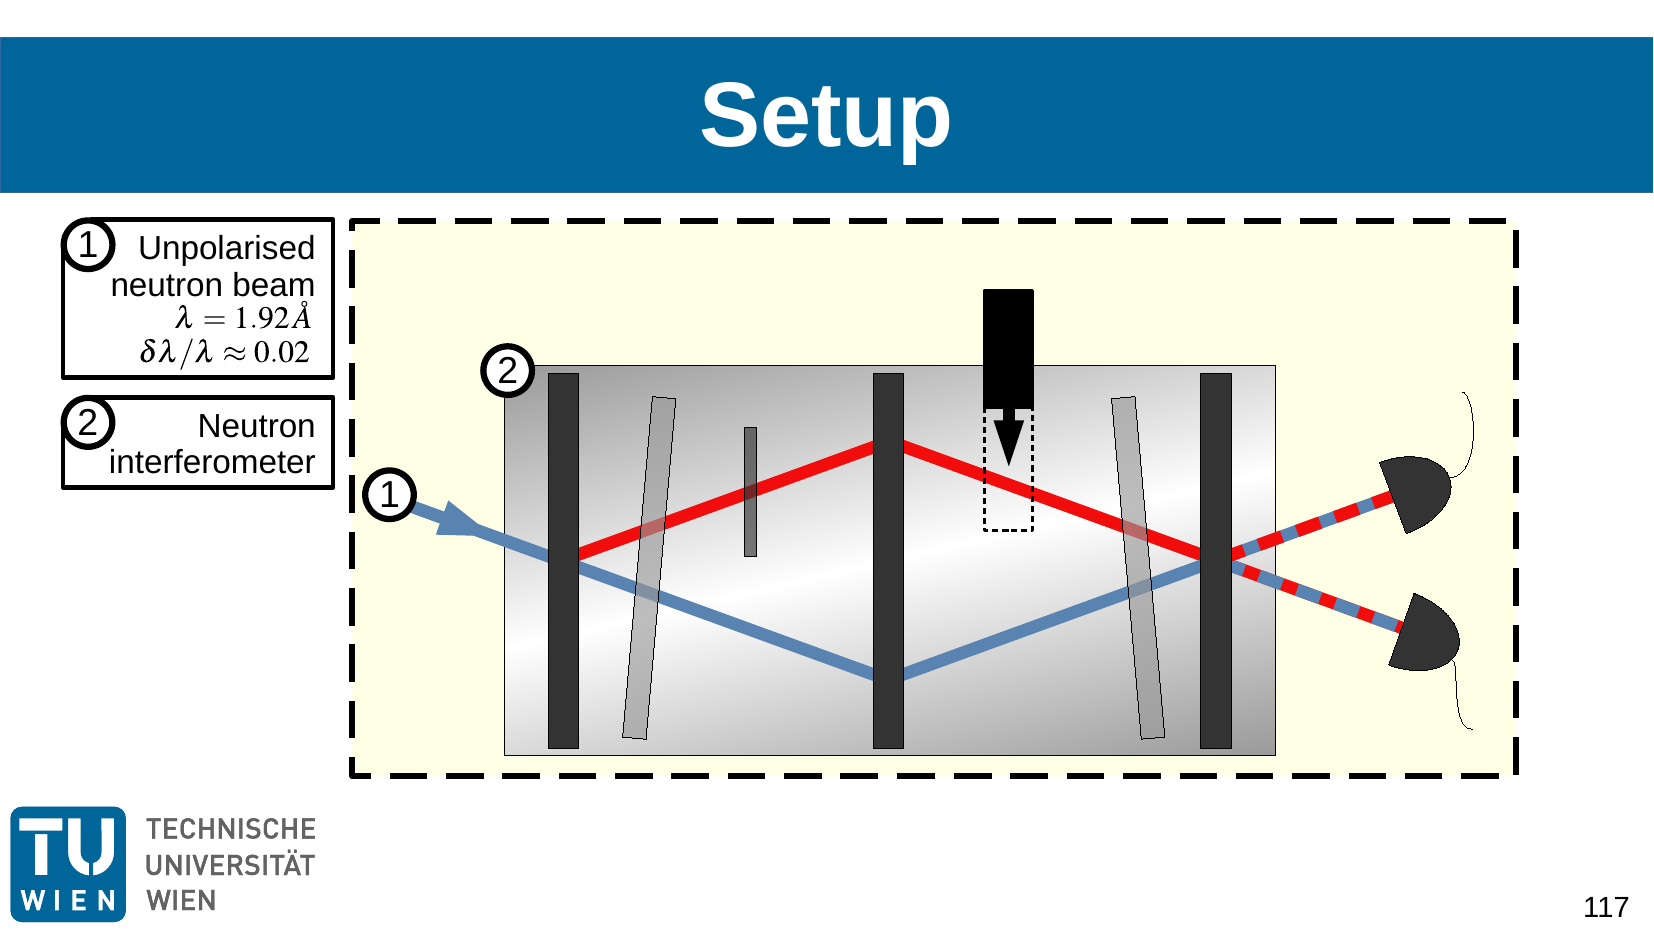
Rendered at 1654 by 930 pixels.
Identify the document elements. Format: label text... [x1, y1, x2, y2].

title Setup [0, 37, 1653, 193]
text_box 1 [365, 470, 414, 520]
text_box 2 [63, 397, 113, 447]
text_box [62, 219, 90, 244]
text_box 1 [63, 220, 113, 270]
text_box 2 [483, 346, 532, 395]
text_box [352, 221, 1517, 777]
picture [135, 297, 316, 374]
text_box Unpolarised neutron beam [63, 219, 334, 378]
text_box Neutron interferometer [63, 397, 334, 488]
text_box [62, 396, 90, 421]
